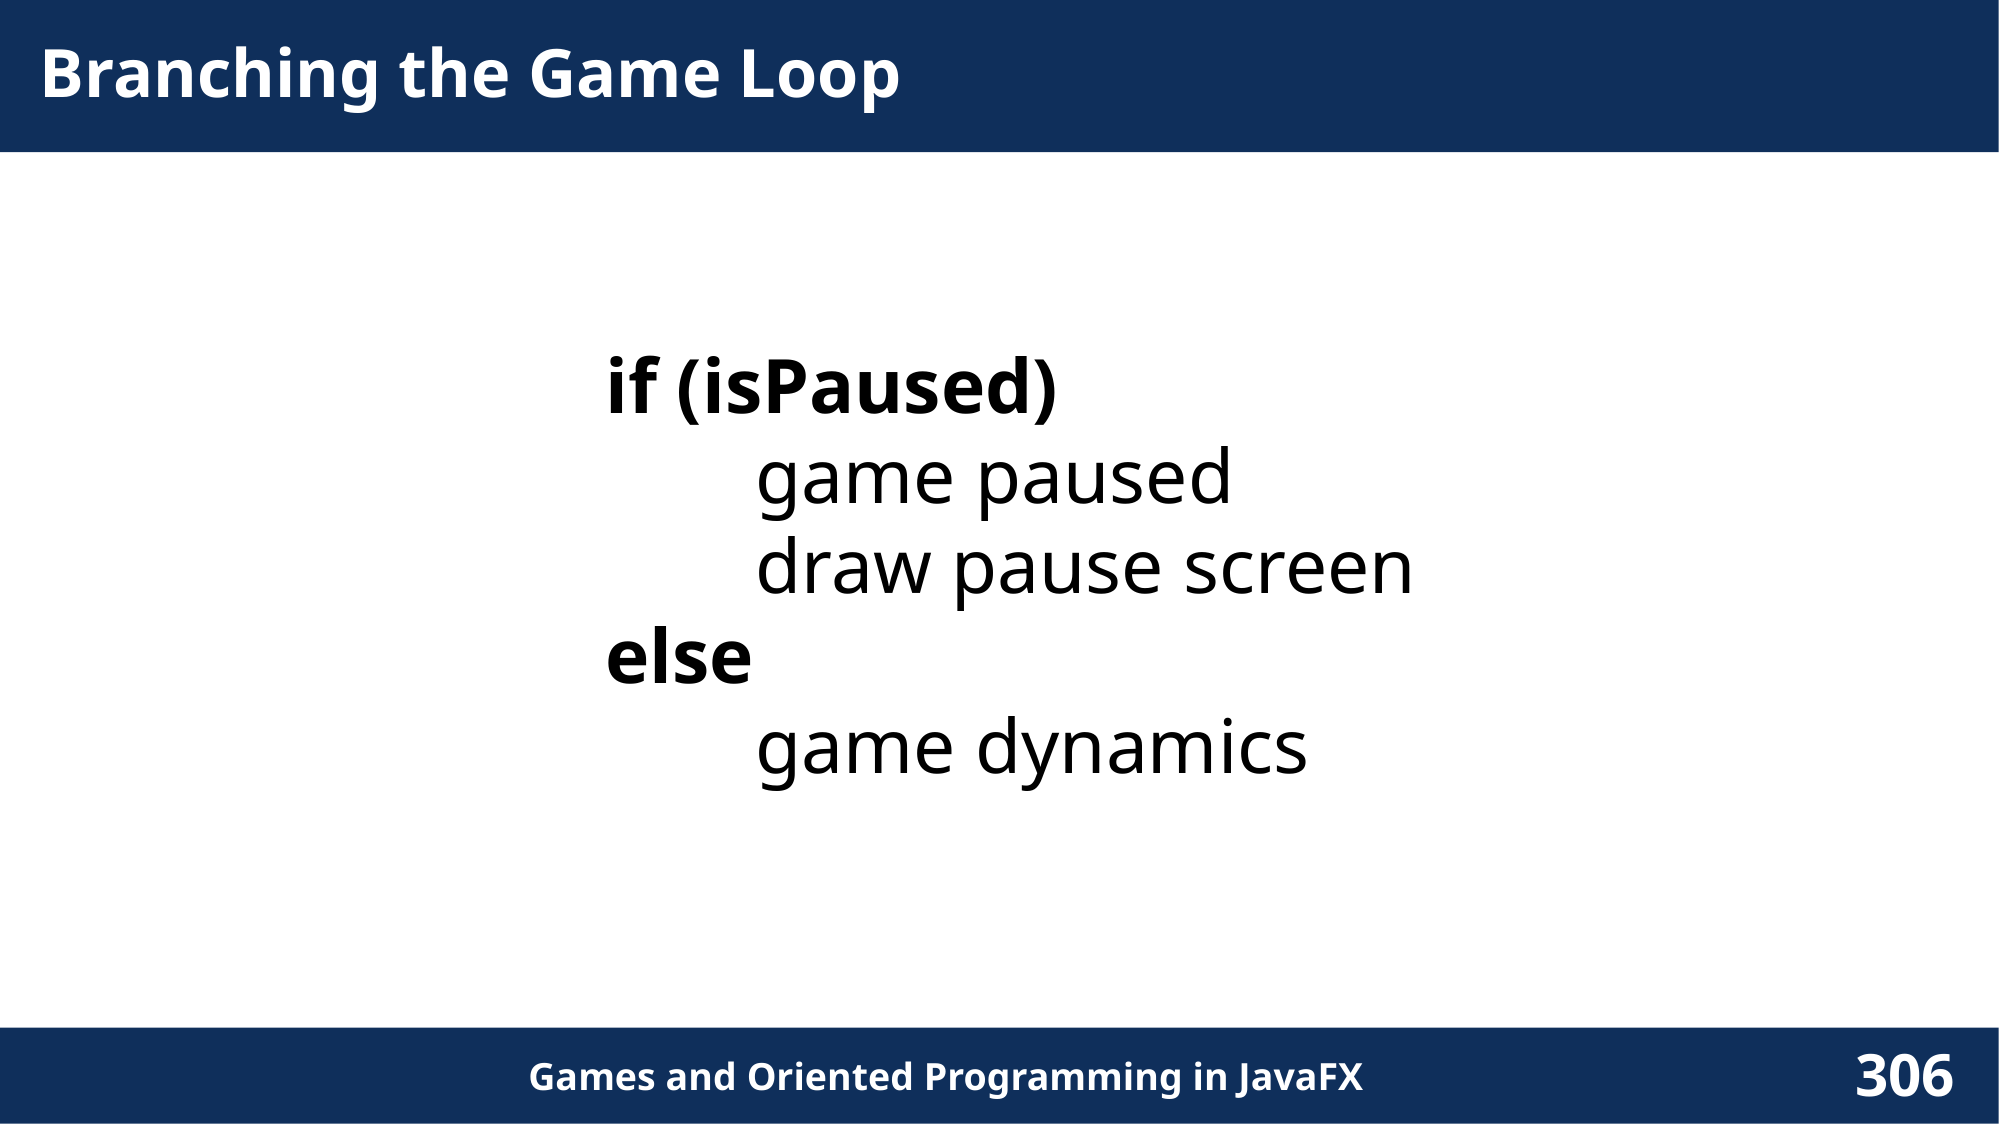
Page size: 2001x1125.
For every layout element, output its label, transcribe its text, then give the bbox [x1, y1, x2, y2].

text_box Branching the Game Loop [25, 23, 1999, 119]
text_box if (isPaused) game paused draw pause screen else game dynamics [590, 330, 1654, 796]
